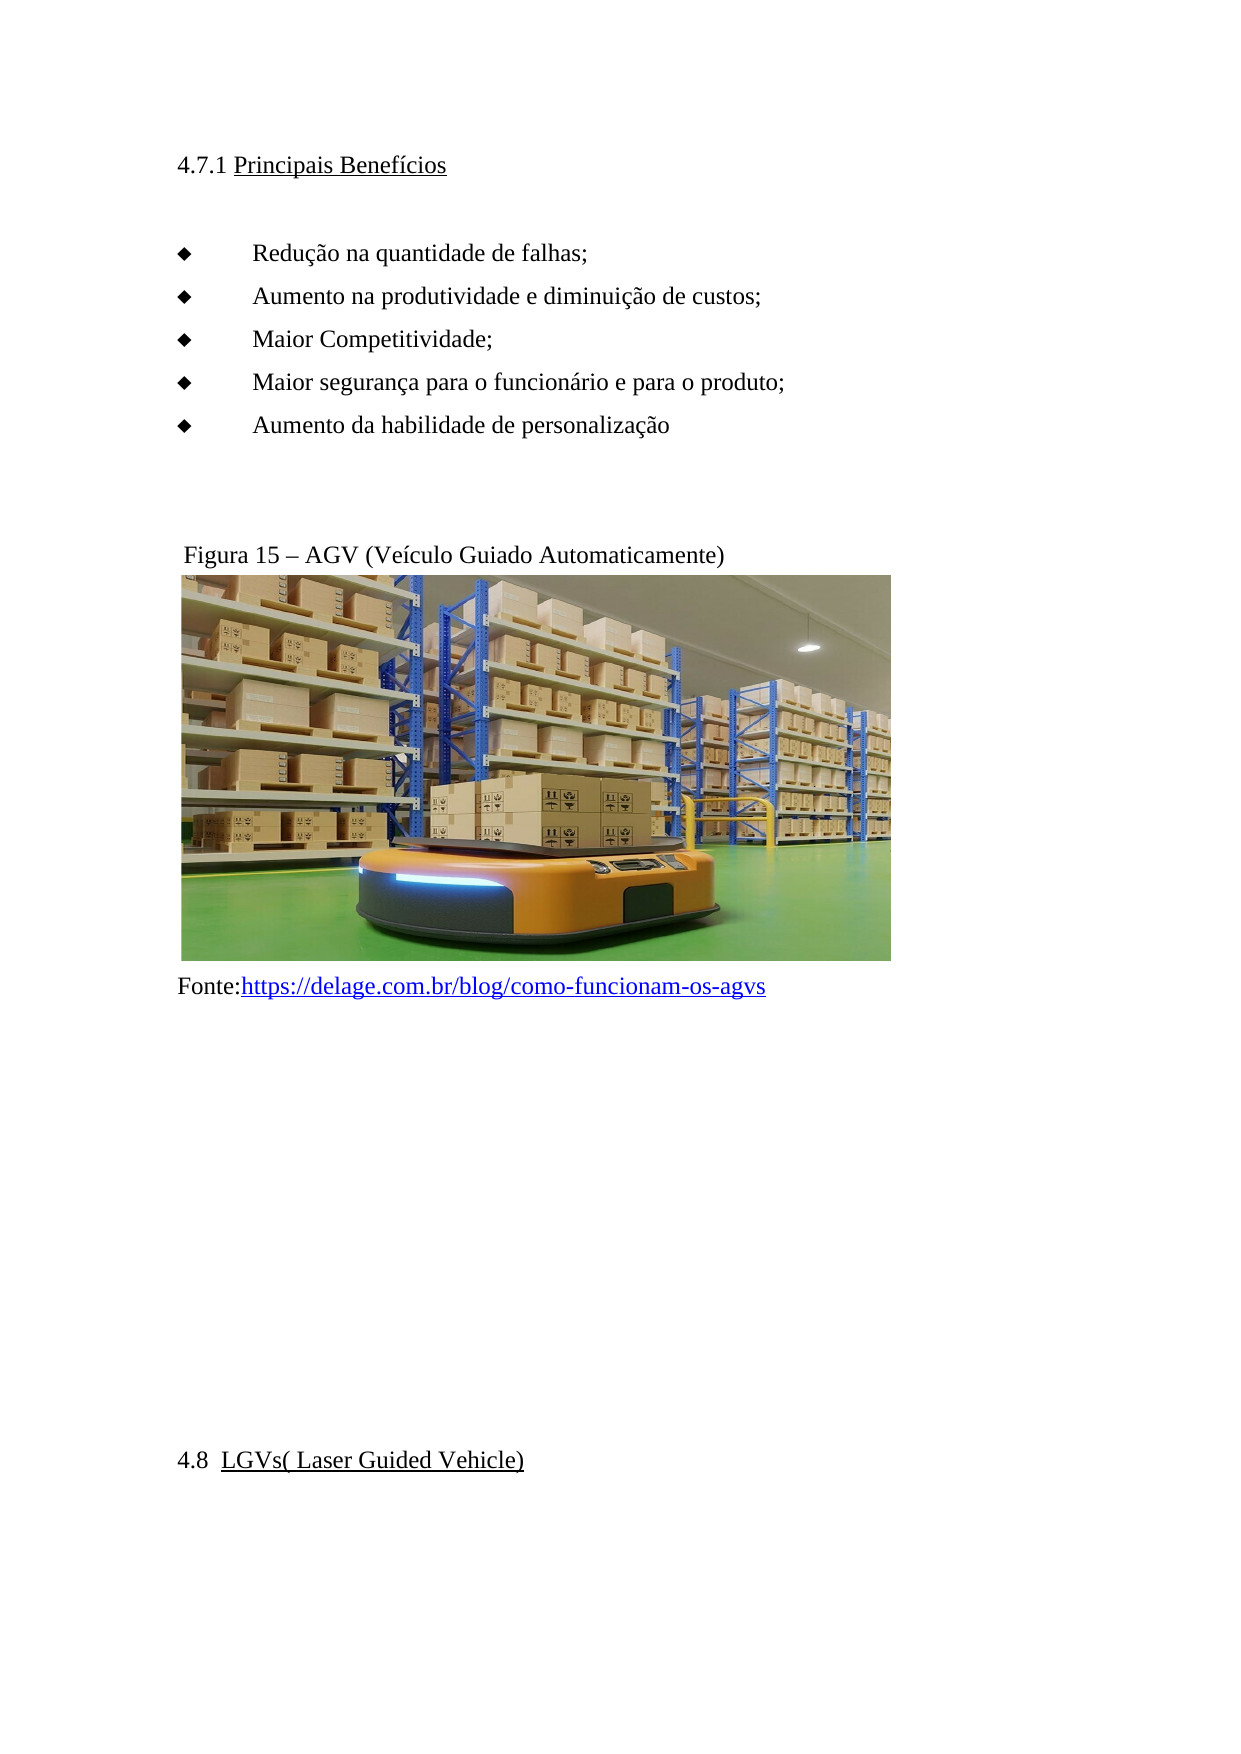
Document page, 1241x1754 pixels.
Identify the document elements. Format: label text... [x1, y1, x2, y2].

picture [181, 575, 891, 961]
text 4.8 LGVs( Laser Guided Vehicle) [177, 1445, 1123, 1474]
text Fonte:https://delage.com.br/blog/como-funcionam-os-agvs [177, 971, 1123, 1000]
list Aumento da habilidade de personalização [177, 410, 1123, 439]
list Aumento na produtividade e diminuição de custos; [177, 281, 1123, 310]
list Redução na quantidade de falhas; [177, 238, 1123, 267]
list Maior Competitividade; [177, 324, 1123, 353]
text 4.7.1 Principais Benefícios [177, 150, 1123, 179]
text Figura 15 – AGV (Veículo Guiado Automaticamente) [177, 540, 1123, 568]
list Maior segurança para o funcionário e para o produto; [177, 367, 1123, 396]
